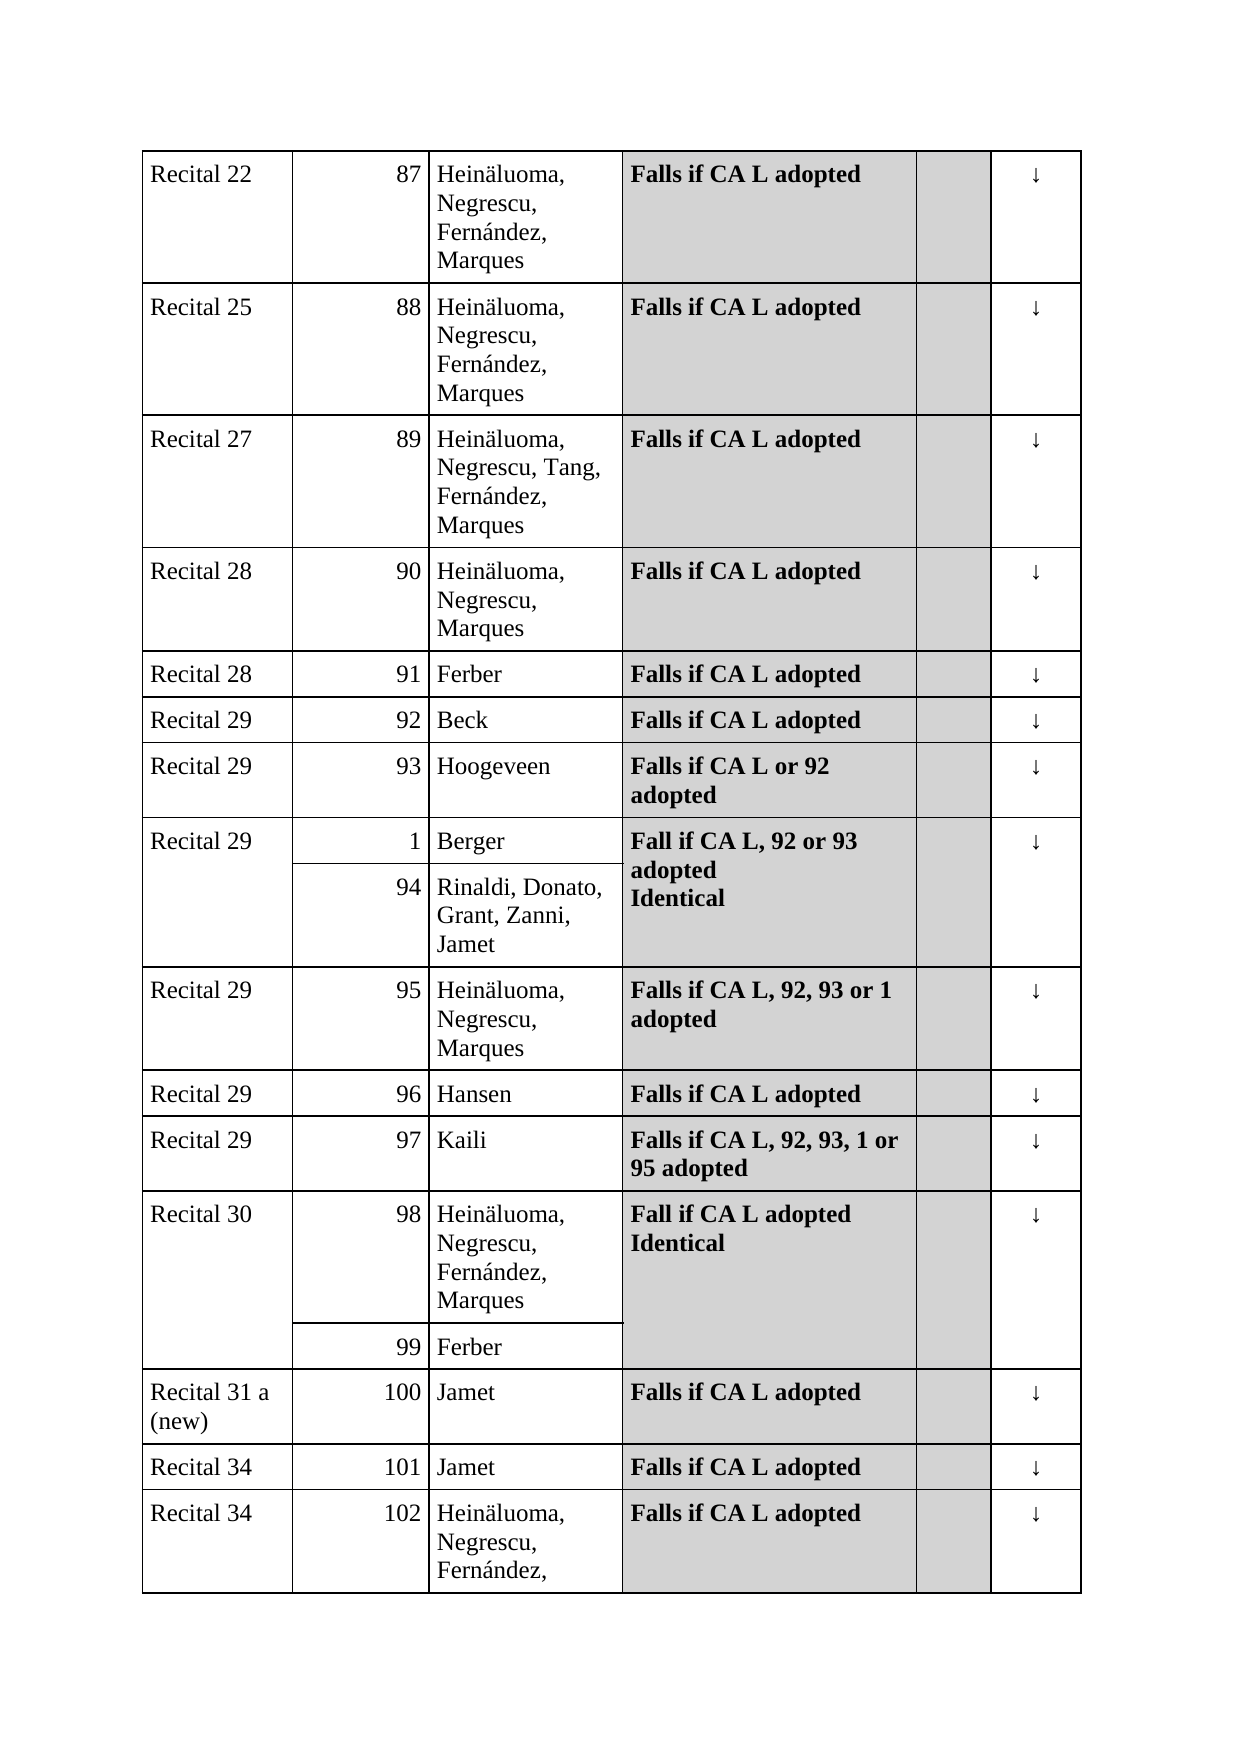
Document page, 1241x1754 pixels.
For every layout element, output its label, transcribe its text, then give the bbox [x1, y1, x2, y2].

table_cell [917, 548, 990, 650]
table_cell Falls if CA L adopted [623, 1071, 916, 1115]
table_cell 88 [293, 284, 428, 414]
table_cell Falls if CA L adopted [623, 1445, 916, 1489]
table_cell Heinäluoma, Negrescu, Fernández, Marques [430, 152, 622, 282]
table_cell Falls if CA L adopted [623, 1490, 916, 1592]
table_cell ↓ [992, 743, 1080, 817]
table_cell 100 [293, 1370, 428, 1443]
table_cell Jamet [430, 1445, 622, 1489]
table_cell Recital 28 [143, 548, 292, 650]
table_cell [917, 1370, 990, 1443]
table_cell Falls if CA L adopted [623, 152, 916, 282]
table_cell 101 [293, 1445, 428, 1489]
table_cell 94 [293, 864, 428, 966]
table_cell ↓ [992, 1192, 1080, 1368]
table_cell Kaili [430, 1117, 622, 1190]
table_cell Heinäluoma, Negrescu, Tang, Fernández, Marques [430, 416, 622, 547]
table_cell 92 [293, 698, 428, 742]
table_cell Recital 29 [143, 968, 292, 1069]
table_cell [917, 743, 990, 817]
table_cell ↓ [992, 1490, 1080, 1592]
table_cell Heinäluoma, Negrescu, Fernández, [430, 1490, 622, 1592]
table_cell Recital 27 [143, 416, 292, 547]
table_cell Recital 31 a (new) [143, 1370, 292, 1443]
table_cell [917, 1490, 990, 1592]
table_cell 96 [293, 1071, 428, 1115]
table_cell ↓ [992, 1117, 1080, 1190]
table_cell Recital 30 [143, 1192, 292, 1368]
table_cell ↓ [992, 818, 1080, 966]
table_cell 87 [293, 152, 428, 282]
table_cell Falls if CA L or 92 adopted [623, 743, 916, 817]
table_cell ↓ [992, 284, 1080, 414]
table_cell Hoogeveen [430, 743, 622, 817]
table_cell ↓ [992, 968, 1080, 1069]
table_cell Recital 34 [143, 1445, 292, 1489]
table_cell [917, 284, 990, 414]
table_cell 91 [293, 652, 428, 696]
table_cell ↓ [992, 652, 1080, 696]
table_cell Recital 28 [143, 652, 292, 696]
table_cell ↓ [992, 548, 1080, 650]
table_cell ↓ [992, 698, 1080, 742]
table_cell [917, 1192, 990, 1368]
table_cell Berger [430, 818, 622, 862]
table_cell Falls if CA L, 92, 93 or 1 adopted [623, 968, 916, 1069]
table_cell 90 [293, 548, 428, 650]
table_cell Fall if CA L, 92 or 93 adopted Identical [623, 818, 916, 966]
table_cell Recital 29 [143, 1071, 292, 1115]
table_cell 102 [293, 1490, 428, 1592]
table_cell Beck [430, 698, 622, 742]
table_cell Recital 25 [143, 284, 292, 414]
table_cell [917, 698, 990, 742]
table_cell [917, 1117, 990, 1190]
table_cell Falls if CA L adopted [623, 416, 916, 547]
table_cell Heinäluoma, Negrescu, Marques [430, 548, 622, 650]
table_cell Recital 34 [143, 1490, 292, 1592]
table_cell ↓ [992, 1445, 1080, 1489]
table_cell Recital 29 [143, 1117, 292, 1190]
table_cell Falls if CA L adopted [623, 284, 916, 414]
table_cell [917, 152, 990, 282]
table_cell Falls if CA L adopted [623, 652, 916, 696]
table_cell 98 [293, 1192, 428, 1322]
table_cell Falls if CA L adopted [623, 698, 916, 742]
table_cell Falls if CA L, 92, 93, 1 or 95 adopted [623, 1117, 916, 1190]
table_cell 97 [293, 1117, 428, 1190]
table_cell ↓ [992, 152, 1080, 282]
table_cell Recital 22 [143, 152, 292, 282]
table_cell 95 [293, 968, 428, 1069]
table_cell ↓ [992, 1370, 1080, 1443]
table_cell [917, 968, 990, 1069]
table_cell [917, 818, 990, 966]
table_cell Falls if CA L adopted [623, 1370, 916, 1443]
table_cell [917, 652, 990, 696]
table_cell 93 [293, 743, 428, 817]
table_cell 1 [293, 818, 428, 862]
table_cell Rinaldi, Donato, Grant, Zanni, Jamet [430, 864, 622, 966]
table_cell Heinäluoma, Negrescu, Marques [430, 968, 622, 1069]
table_cell [917, 1445, 990, 1489]
table_cell Heinäluoma, Negrescu, Fernández, Marques [430, 1192, 622, 1322]
table_cell ↓ [992, 1071, 1080, 1115]
table_cell Recital 29 [143, 698, 292, 742]
table_cell Fall if CA L adopted Identical [623, 1192, 916, 1368]
table_cell [917, 1071, 990, 1115]
table_cell 99 [293, 1324, 428, 1368]
table_cell Recital 29 [143, 818, 292, 966]
table_cell Heinäluoma, Negrescu, Fernández, Marques [430, 284, 622, 414]
table_cell 89 [293, 416, 428, 547]
table_cell Ferber [430, 652, 622, 696]
table_cell [917, 416, 990, 547]
table_cell ↓ [992, 416, 1080, 547]
table_cell Falls if CA L adopted [623, 548, 916, 650]
table_cell Jamet [430, 1370, 622, 1443]
table_cell Recital 29 [143, 743, 292, 817]
table_cell Hansen [430, 1071, 622, 1115]
table_cell Ferber [430, 1324, 622, 1368]
